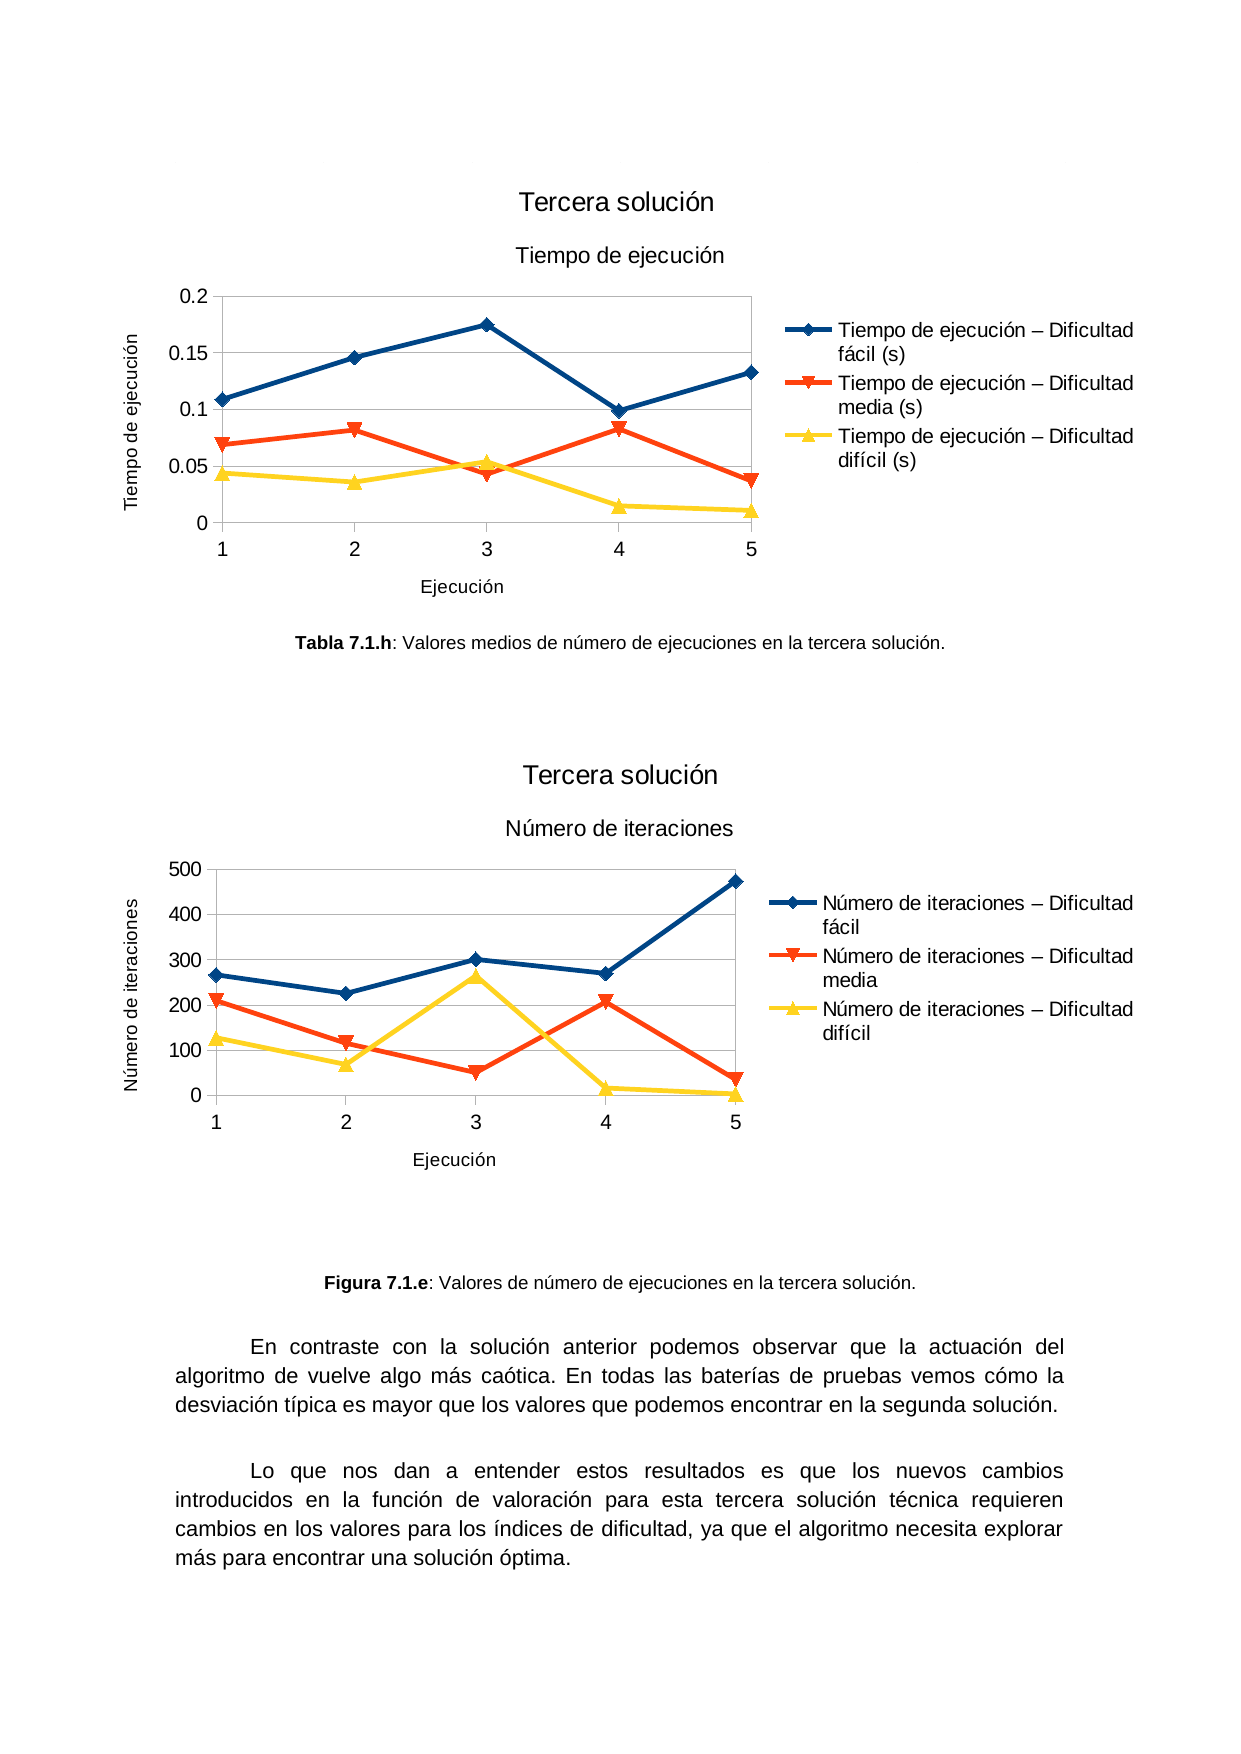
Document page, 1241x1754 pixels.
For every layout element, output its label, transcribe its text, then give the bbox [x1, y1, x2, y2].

text Tabla 7.1.h: Valores medios de número de ejecuciones en la tercera solución. [175, 629, 1065, 653]
text Figura 7.1.e: Valores de número de ejecuciones en la tercera solución. [175, 1272, 1065, 1293]
text Lo que nos dan a entender estos resultados es que los nuevos cambios introducidos en la función de valoración para esta tercera solución técnica requieren cambios en los valores para los índices de dificultad, ya que el algoritmo necesita explorar más para encontrar una solución óptima. [175, 1458, 1065, 1570]
text En contraste con la solución anterior podemos observar que la actuación del algoritmo de vuelve algo más caótica. En todas las baterías de pruebas vemos cómo la desviación típica es mayor que los valores que podemos encontrar en la segunda solución. [175, 1334, 1065, 1417]
